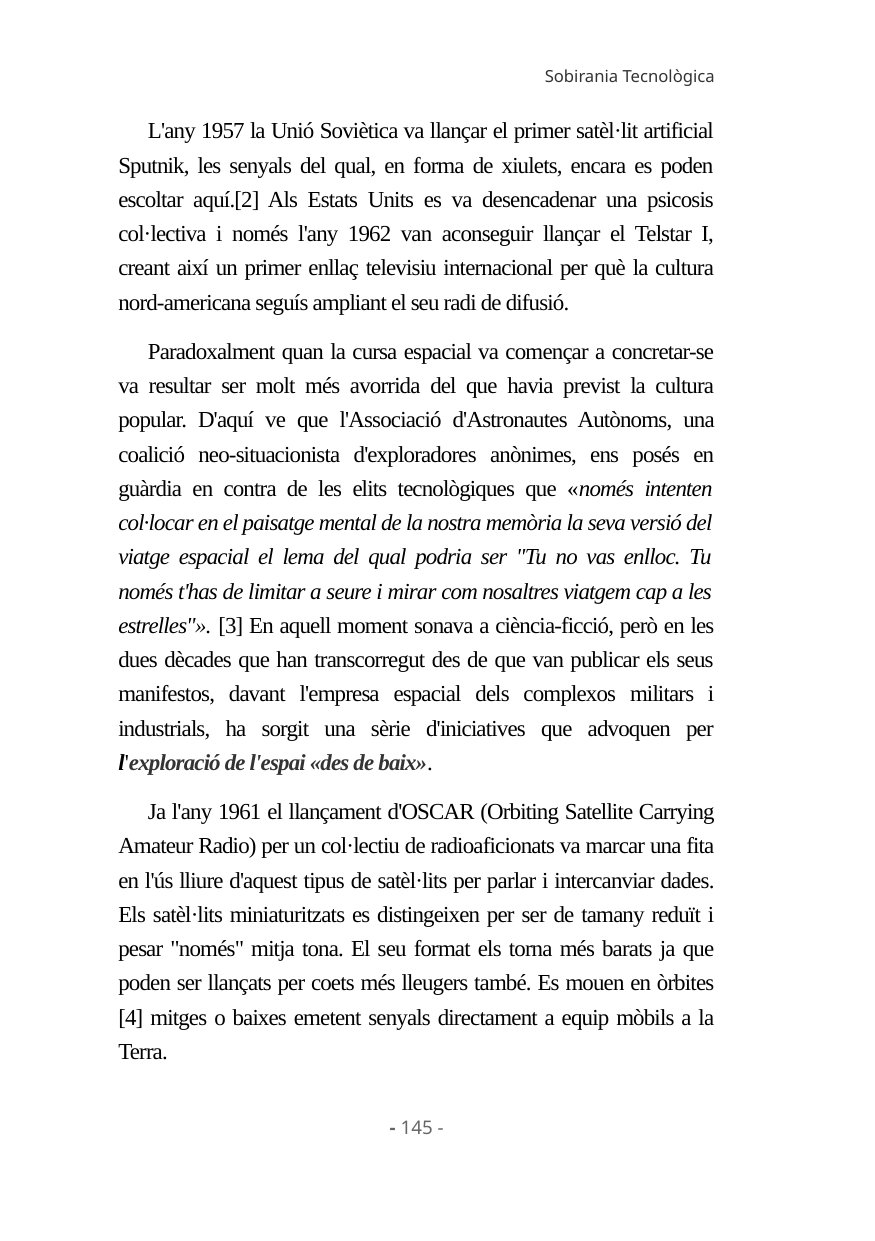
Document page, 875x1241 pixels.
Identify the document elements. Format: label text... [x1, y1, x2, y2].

text L'any 1957 la Unió Soviètica va llançar el primer satèl·lit artificial Sputnik, les senyals del qual, en forma de xiulets, encara es poden escoltar aquí.[2] Als Estats Units es va desencadenar una psicosis col·lectiva i només l'any 1962 van aconseguir llançar el Telstar I, creant així un primer enllaç televisiu internacional per què la cultura nord-americana seguís ampliant el seu radi de difusió. [118, 111, 714, 317]
text Paradoxalment quan la cursa espacial va començar a concretar-se va resultar ser molt més avorrida del que havia previst la cultura popular. D'aquí ve que l'Associació d'Astronautes Autònoms, una coalició neo-situacionista d'exploradores anònimes, ens posés en guàrdia en contra de les elits tecnològiques que «només intenten col·locar en el paisatge mental de la nostra memòria la seva versió del viatge espacial el lema del qual podria ser "Tu no vas enlloc. Tu només t'has de limitar a seure i mirar com nosaltres viatgem cap a les estrelles"». [3] En aquell moment sonava a ciència-ficció, però en les dues dècades que han transcorregut des de que van publicar els seus manifestos, davant l'empresa espacial dels complexos militars i industrials, ha sorgit una sèrie d'iniciatives que advoquen per l'exploració de l'espai «des de baix». [118, 332, 714, 777]
text Ja l'any 1961 el llançament d'OSCAR (Orbiting Satellite Carrying Amateur Radio) per un col·lectiu de radioaficionats va marcar una fita en l'ús lliure d'aquest tipus de satèl·lits per parlar i intercanviar dades. Els satèl·lits miniaturitzats es distingeixen per ser de tamany reduït i pesar "només" mitja tona. El seu format els torna més barats ja que poden ser llançats per coets més lleugers també. Es mouen en òrbites [4] mitges o baixes emetent senyals directament a equip mòbils a la Terra. [118, 792, 714, 1066]
